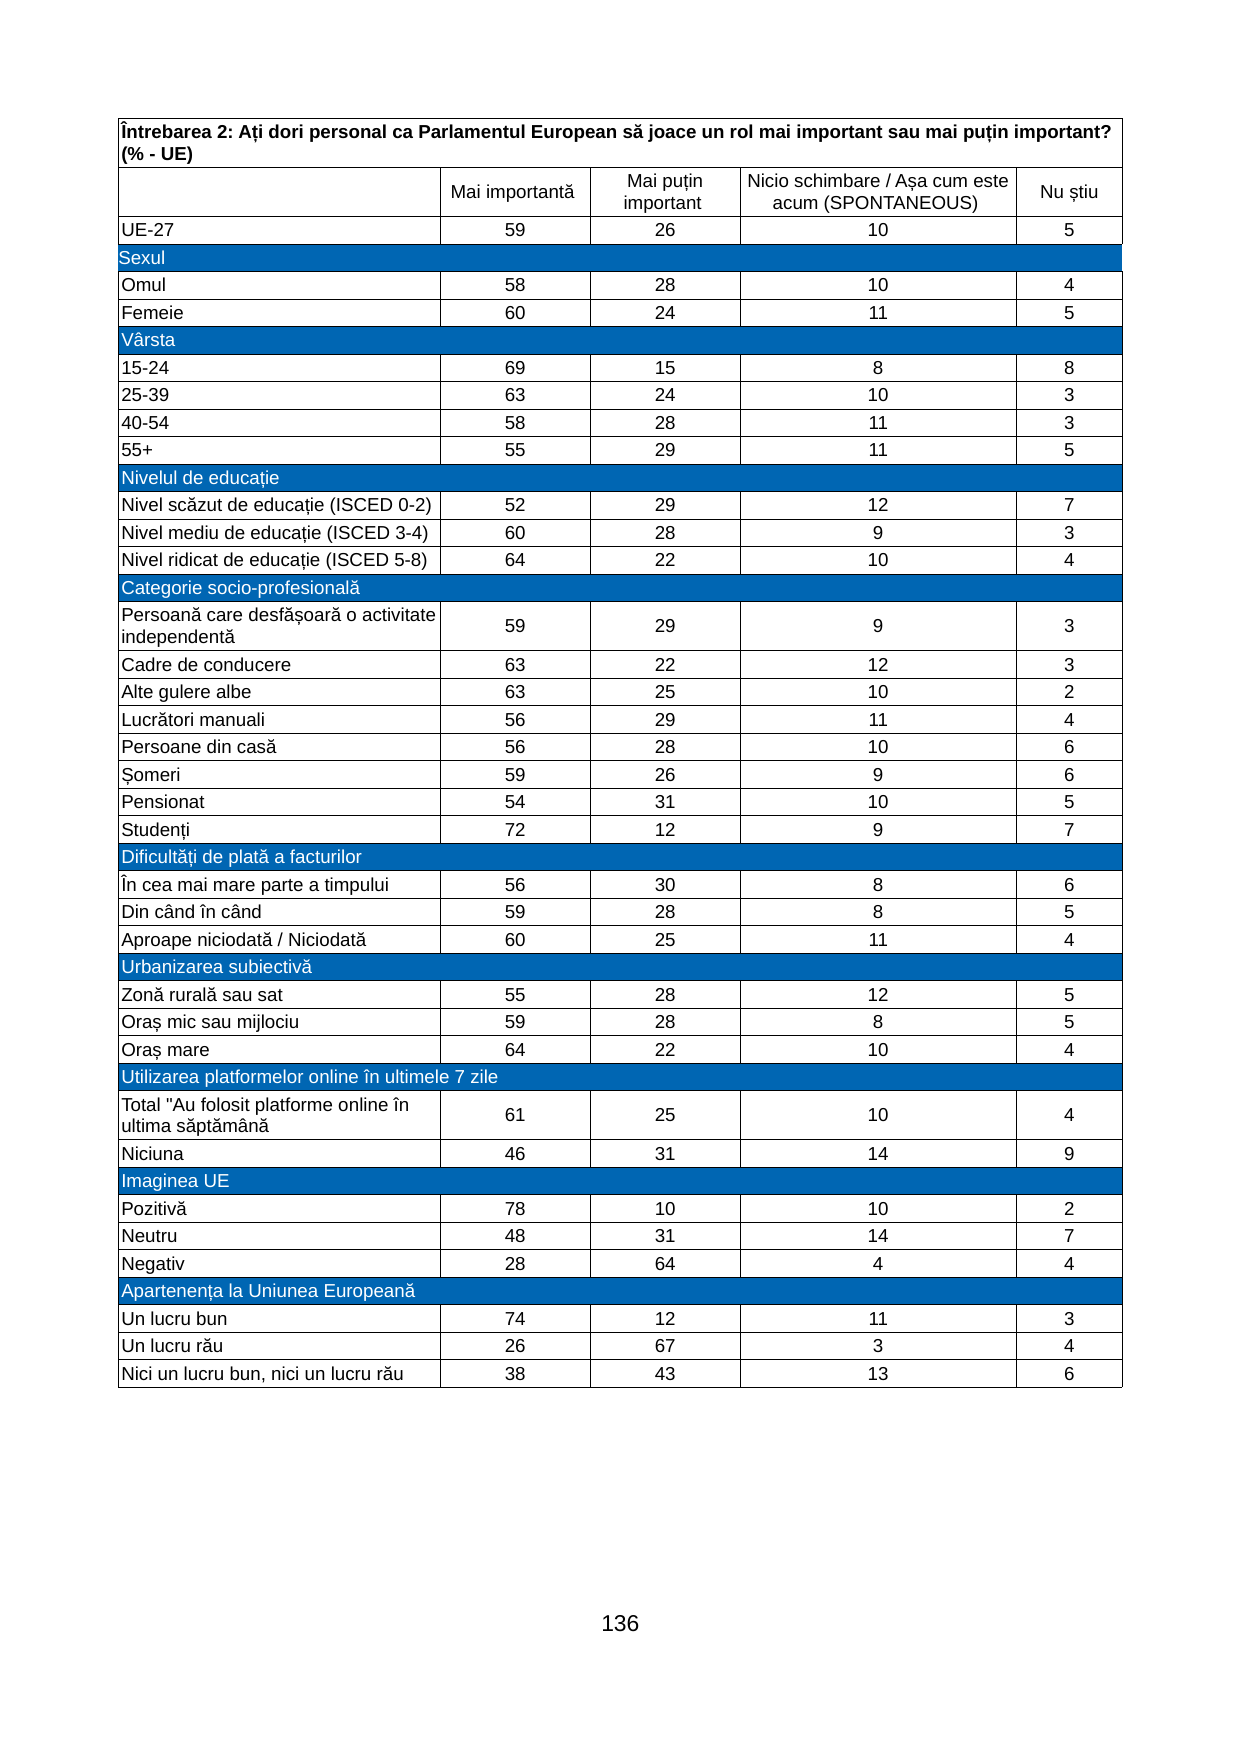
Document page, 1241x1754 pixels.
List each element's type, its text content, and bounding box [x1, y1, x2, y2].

table_cell Un lucru rău [119, 1333, 440, 1359]
table_cell 5 [1017, 789, 1122, 815]
table_cell 3 [741, 1333, 1016, 1359]
table_cell 5 [1017, 899, 1122, 925]
table_cell Nivel mediu de educație (ISCED 3-4) [119, 520, 440, 546]
table_cell 40-54 [119, 410, 440, 436]
table_cell 12 [591, 1305, 740, 1332]
table_cell 56 [441, 871, 590, 898]
table_cell 8 [741, 1009, 1016, 1035]
table_cell Aproape niciodată / Niciodată [119, 926, 440, 953]
table_cell Alte gulere albe [119, 679, 440, 705]
table_cell 10 [591, 1195, 740, 1222]
table_cell 43 [591, 1360, 740, 1387]
table_cell 7 [1017, 816, 1122, 843]
table_cell 55+ [119, 437, 440, 464]
table_cell 9 [1017, 1140, 1122, 1167]
table_cell 63 [441, 382, 590, 409]
table_cell 28 [441, 1250, 590, 1277]
table_cell 31 [591, 1223, 740, 1249]
table_cell 4 [1017, 547, 1122, 574]
table_cell 5 [1017, 981, 1122, 1008]
table_cell 64 [441, 1036, 590, 1063]
table_cell 11 [741, 410, 1016, 436]
table_cell 58 [441, 410, 590, 436]
table_cell 9 [741, 520, 1016, 546]
table_cell Imaginea UE [119, 1168, 1122, 1194]
table_cell 28 [591, 981, 740, 1008]
table_cell 15-24 [119, 355, 440, 381]
table_cell 6 [1017, 871, 1122, 898]
table_cell 28 [591, 520, 740, 546]
table_cell 25 [591, 926, 740, 953]
table_cell 31 [591, 1140, 740, 1167]
table_cell 10 [741, 547, 1016, 574]
table_cell 5 [1017, 300, 1122, 326]
table_cell 64 [441, 547, 590, 574]
table_cell Cadre de conducere [119, 651, 440, 678]
table_cell 4 [1017, 1091, 1122, 1139]
table_cell 22 [591, 1036, 740, 1063]
table_cell 63 [441, 651, 590, 678]
table_cell 72 [441, 816, 590, 843]
table_cell [119, 168, 440, 216]
table_cell Niciuna [119, 1140, 440, 1167]
table_cell 5 [1017, 437, 1122, 464]
table_cell 48 [441, 1223, 590, 1249]
table_cell Negativ [119, 1250, 440, 1277]
table_cell 3 [1017, 602, 1122, 650]
table_cell Pozitivă [119, 1195, 440, 1222]
table_cell 24 [591, 382, 740, 409]
table_cell 11 [741, 926, 1016, 953]
table_cell 29 [591, 602, 740, 650]
table_cell 54 [441, 789, 590, 815]
table_cell 8 [741, 871, 1016, 898]
table_cell 52 [441, 492, 590, 519]
table_cell Șomeri [119, 761, 440, 788]
table_cell Nivel scăzut de educație (ISCED 0-2) [119, 492, 440, 519]
table_cell Dificultăți de plată a facturilor [119, 844, 1122, 870]
table_cell 25 [591, 1091, 740, 1139]
table_cell 4 [1017, 706, 1122, 733]
table_cell 3 [1017, 520, 1122, 546]
table_cell 60 [441, 300, 590, 326]
table_cell 8 [741, 899, 1016, 925]
table_cell 10 [741, 1091, 1016, 1139]
table_cell 31 [591, 789, 740, 815]
table_cell 10 [741, 734, 1016, 760]
table_cell 59 [441, 217, 590, 244]
table_cell 28 [591, 899, 740, 925]
table_cell 11 [741, 1305, 1016, 1332]
table_cell 25-39 [119, 382, 440, 409]
table_cell Pensionat [119, 789, 440, 815]
table_cell 8 [1017, 355, 1122, 381]
table_cell Mai puțin important [591, 168, 740, 216]
table_cell 28 [591, 410, 740, 436]
table_cell 10 [741, 679, 1016, 705]
table_cell Urbanizarea subiectivă [119, 954, 1122, 980]
table_cell 12 [741, 981, 1016, 1008]
table_cell 8 [741, 355, 1016, 381]
table_cell 14 [741, 1223, 1016, 1249]
table_cell 69 [441, 355, 590, 381]
table_cell 2 [1017, 679, 1122, 705]
table_cell 26 [591, 761, 740, 788]
table_cell Din când în când [119, 899, 440, 925]
table_cell 12 [591, 816, 740, 843]
table_cell 7 [1017, 492, 1122, 519]
table_cell 6 [1017, 734, 1122, 760]
table_cell 4 [1017, 272, 1122, 299]
table_cell Nivelul de educație [119, 465, 1122, 491]
table_cell 46 [441, 1140, 590, 1167]
table_cell Un lucru bun [119, 1305, 440, 1332]
table_cell 29 [591, 706, 740, 733]
table_cell Neutru [119, 1223, 440, 1249]
table_cell 74 [441, 1305, 590, 1332]
table_cell 26 [591, 217, 740, 244]
table_cell Mai importantă [441, 168, 590, 216]
table_cell UE-27 [119, 217, 440, 244]
table_cell 12 [741, 492, 1016, 519]
table_cell Oraș mic sau mijlociu [119, 1009, 440, 1035]
table_cell Categorie socio-profesională [119, 575, 1122, 601]
table_cell 55 [441, 981, 590, 1008]
table_cell 4 [1017, 1036, 1122, 1063]
table_cell 12 [741, 651, 1016, 678]
table_cell 59 [441, 602, 590, 650]
table_cell 59 [441, 899, 590, 925]
table_cell 59 [441, 761, 590, 788]
table_cell 9 [741, 816, 1016, 843]
table_cell Lucrători manuali [119, 706, 440, 733]
table_cell 38 [441, 1360, 590, 1387]
table_cell 78 [441, 1195, 590, 1222]
table_cell 30 [591, 871, 740, 898]
table_cell 15 [591, 355, 740, 381]
table_cell 9 [741, 602, 1016, 650]
table_cell Zonă rurală sau sat [119, 981, 440, 1008]
table_cell 14 [741, 1140, 1016, 1167]
table_cell 4 [1017, 926, 1122, 953]
table_cell 11 [741, 437, 1016, 464]
table_cell 10 [741, 217, 1016, 244]
table_cell 56 [441, 706, 590, 733]
table_cell 10 [741, 272, 1016, 299]
table_cell 56 [441, 734, 590, 760]
table_cell 28 [591, 734, 740, 760]
table_cell 3 [1017, 651, 1122, 678]
table_cell Sexul [118, 245, 1122, 271]
table_cell Persoană care desfășoară o activitate independentă [119, 602, 440, 650]
table_cell 5 [1017, 1009, 1122, 1035]
table_cell 22 [591, 547, 740, 574]
table_cell 9 [741, 761, 1016, 788]
table_cell Nici un lucru bun, nici un lucru rău [119, 1360, 440, 1387]
table_cell 61 [441, 1091, 590, 1139]
table_cell 22 [591, 651, 740, 678]
table_cell 26 [441, 1333, 590, 1359]
table_cell 25 [591, 679, 740, 705]
table_cell 28 [591, 1009, 740, 1035]
table_cell Vârsta [119, 327, 1122, 354]
table_cell 6 [1017, 1360, 1122, 1387]
table_cell 59 [441, 1009, 590, 1035]
table_cell Studenți [119, 816, 440, 843]
table_cell Utilizarea platformelor online în ultimele 7 zile [119, 1064, 1122, 1090]
table_cell Total "Au folosit platforme online în ultima săptămână [119, 1091, 440, 1139]
table_cell 58 [441, 272, 590, 299]
table_cell 10 [741, 1036, 1016, 1063]
table_cell 67 [591, 1333, 740, 1359]
table_cell 28 [591, 272, 740, 299]
table_cell 60 [441, 926, 590, 953]
table_cell Apartenența la Uniunea Europeană [119, 1278, 1122, 1304]
table_cell 13 [741, 1360, 1016, 1387]
table_cell 2 [1017, 1195, 1122, 1222]
table_cell 29 [591, 437, 740, 464]
table_cell Omul [119, 272, 440, 299]
table_cell 10 [741, 789, 1016, 815]
table_cell 3 [1017, 410, 1122, 436]
table_cell 4 [741, 1250, 1016, 1277]
table_cell Nu știu [1017, 168, 1122, 216]
table_cell 3 [1017, 382, 1122, 409]
table_header Întrebarea 2: Ați dori personal ca Parlamentul European să joace un rol mai important sau mai puțin important? (% - UE) [119, 119, 1122, 167]
table_cell 4 [1017, 1250, 1122, 1277]
table_cell 6 [1017, 761, 1122, 788]
table_cell 29 [591, 492, 740, 519]
table_cell 7 [1017, 1223, 1122, 1249]
table_cell 11 [741, 706, 1016, 733]
table_cell Femeie [119, 300, 440, 326]
table_cell 4 [1017, 1333, 1122, 1359]
table_cell Nivel ridicat de educație (ISCED 5-8) [119, 547, 440, 574]
table_cell 55 [441, 437, 590, 464]
table_cell 10 [741, 382, 1016, 409]
table_cell Oraș mare [119, 1036, 440, 1063]
table_cell 5 [1017, 217, 1122, 244]
table_cell Nicio schimbare / Așa cum este acum (SPONTANEOUS) [741, 168, 1016, 216]
table_cell 64 [591, 1250, 740, 1277]
table_cell 24 [591, 300, 740, 326]
table_cell 63 [441, 679, 590, 705]
table_cell 60 [441, 520, 590, 546]
table_cell 3 [1017, 1305, 1122, 1332]
table_cell 10 [741, 1195, 1016, 1222]
table_cell Persoane din casă [119, 734, 440, 760]
table_cell 11 [741, 300, 1016, 326]
table_cell În cea mai mare parte a timpului [119, 871, 440, 898]
